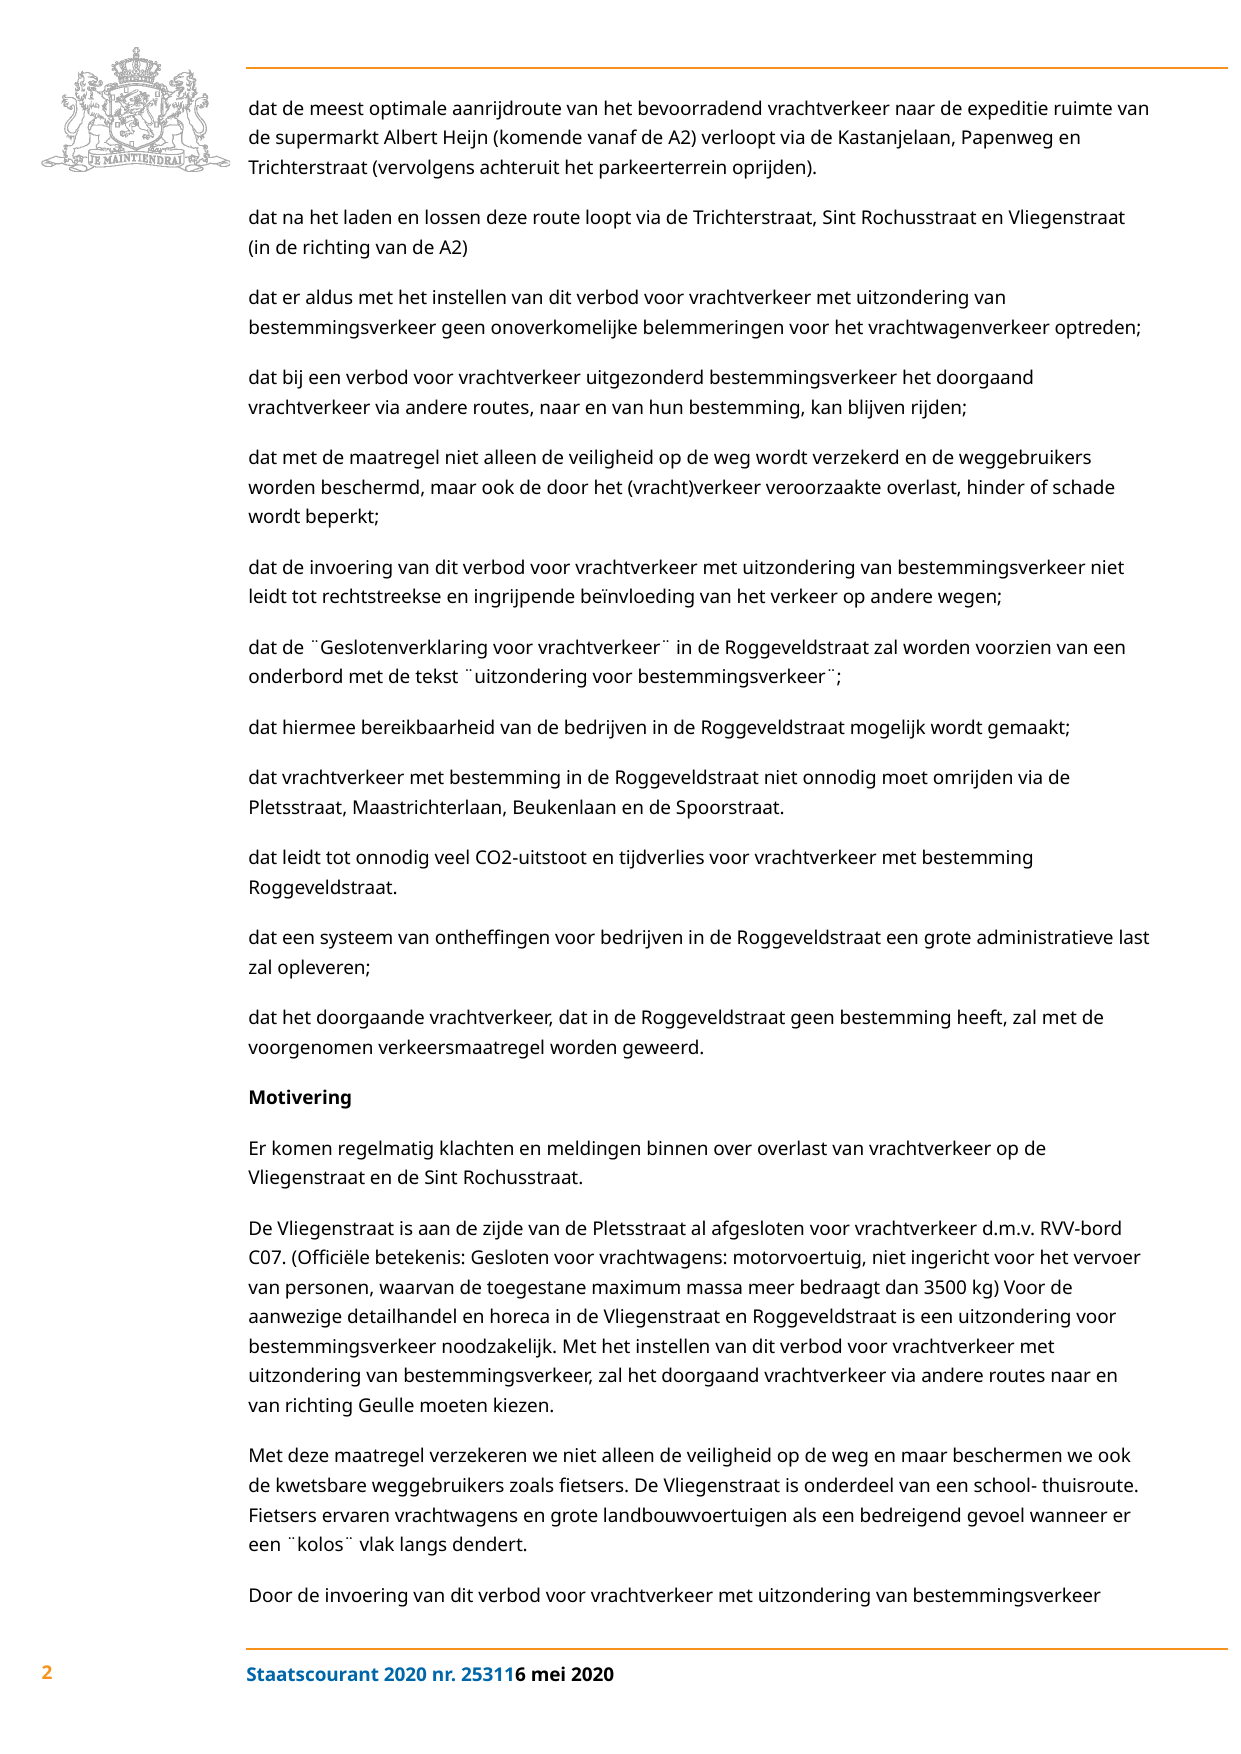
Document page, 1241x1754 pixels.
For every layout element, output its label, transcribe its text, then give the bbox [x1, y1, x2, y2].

text dat er aldus met het instellen van dit verbod voor vrachtverkeer met uitzondering van bestemmingsverkeer geen onoverkomelijke belemmeringen voor het vrachtwagenverkeer optreden; [248, 284, 1152, 340]
text dat leidt tot onnodig veel CO2-uitstoot en tijdverlies voor vrachtverkeer met bestemming Roggeveldstraat. [248, 844, 1152, 900]
text Er komen regelmatig klachten en meldingen binnen over overlast van vrachtverkeer op de Vliegenstraat en de Sint Rochusstraat. [248, 1135, 1152, 1190]
text dat de ¨Geslotenverklaring voor vrachtverkeer¨ in de Roggeveldstraat zal worden voorzien van een onderbord met de tekst ¨uitzondering voor bestemmingsverkeer¨; [248, 634, 1152, 689]
text dat bij een verbod voor vrachtverkeer uitgezonderd bestemmingsverkeer het doorgaand vrachtverkeer via andere routes, naar en van hun bestemming, kan blijven rijden; [248, 364, 1152, 420]
text dat met de maatregel niet alleen de veiligheid op de weg wordt verzekerd en de weggebruikers worden beschermd, maar ook de door het (vracht)verkeer veroorzaakte overlast, hinder of schade wordt beperkt; [248, 444, 1152, 529]
text De Vliegenstraat is aan de zijde van de Pletsstraat al afgesloten voor vrachtverkeer d.m.v. RVV-bord C07. (Officiële betekenis: Gesloten voor vrachtwagens: motorvoertuig, niet ingericht voor het vervoer van personen, waarvan de toegestane maximum massa meer bedraagt dan 3500 kg) Voor de aanwezige detailhandel en horeca in de Vliegenstraat en Roggeveldstraat is een uitzondering voor bestemmingsverkeer noodzakelijk. Met het instellen van dit verbod voor vrachtverkeer met uitzondering van bestemmingsverkeer, zal het doorgaand vrachtverkeer via andere routes naar en van richting Geulle moeten kiezen. [248, 1215, 1152, 1418]
text dat hiermee bereikbaarheid van de bedrijven in de Roggeveldstraat mogelijk wordt gemaakt; [248, 714, 1152, 740]
text dat een systeem van ontheffingen voor bedrijven in de Roggeveldstraat een grote administratieve last zal opleveren; [248, 924, 1152, 980]
text dat de meest optimale aanrijdroute van het bevoorradend vrachtverkeer naar de expeditie ruimte van de supermarkt Albert Heijn (komende vanaf de A2) verloopt via de Kastanjelaan, Papenweg en Trichterstraat (vervolgens achteruit het parkeerterrein oprijden). [248, 95, 1152, 180]
text Met deze maatregel verzekeren we niet alleen de veiligheid op de weg en maar beschermen we ook de kwetsbare weggebruikers zoals fietsers. De Vliegenstraat is onderdeel van een school- thuisroute. Fietsers ervaren vrachtwagens en grote landbouwvoertuigen als een bedreigend gevoel wanneer er een ¨kolos¨ vlak langs dendert. [248, 1443, 1152, 1557]
text dat na het laden en lossen deze route loopt via de Trichterstraat, Sint Rochusstraat en Vliegenstraat (in de richting van de A2) [248, 204, 1152, 260]
text Door de invoering van dit verbod voor vrachtverkeer met uitzondering van bestemmingsverkeer [248, 1582, 1152, 1608]
text Motivering [248, 1084, 1152, 1110]
text dat vrachtverkeer met bestemming in de Roggeveldstraat niet onnodig moet omrijden via de Pletsstraat, Maastrichterlaan, Beukenlaan en de Spoorstraat. [248, 764, 1152, 820]
picture [41, 47, 231, 172]
text dat het doorgaande vrachtverkeer, dat in de Roggeveldstraat geen bestemming heeft, zal met de voorgenomen verkeersmaatregel worden geweerd. [248, 1004, 1152, 1060]
text dat de invoering van dit verbod voor vrachtverkeer met uitzondering van bestemmingsverkeer niet leidt tot rechtstreekse en ingrijpende beïnvloeding van het verkeer op andere wegen; [248, 554, 1152, 609]
